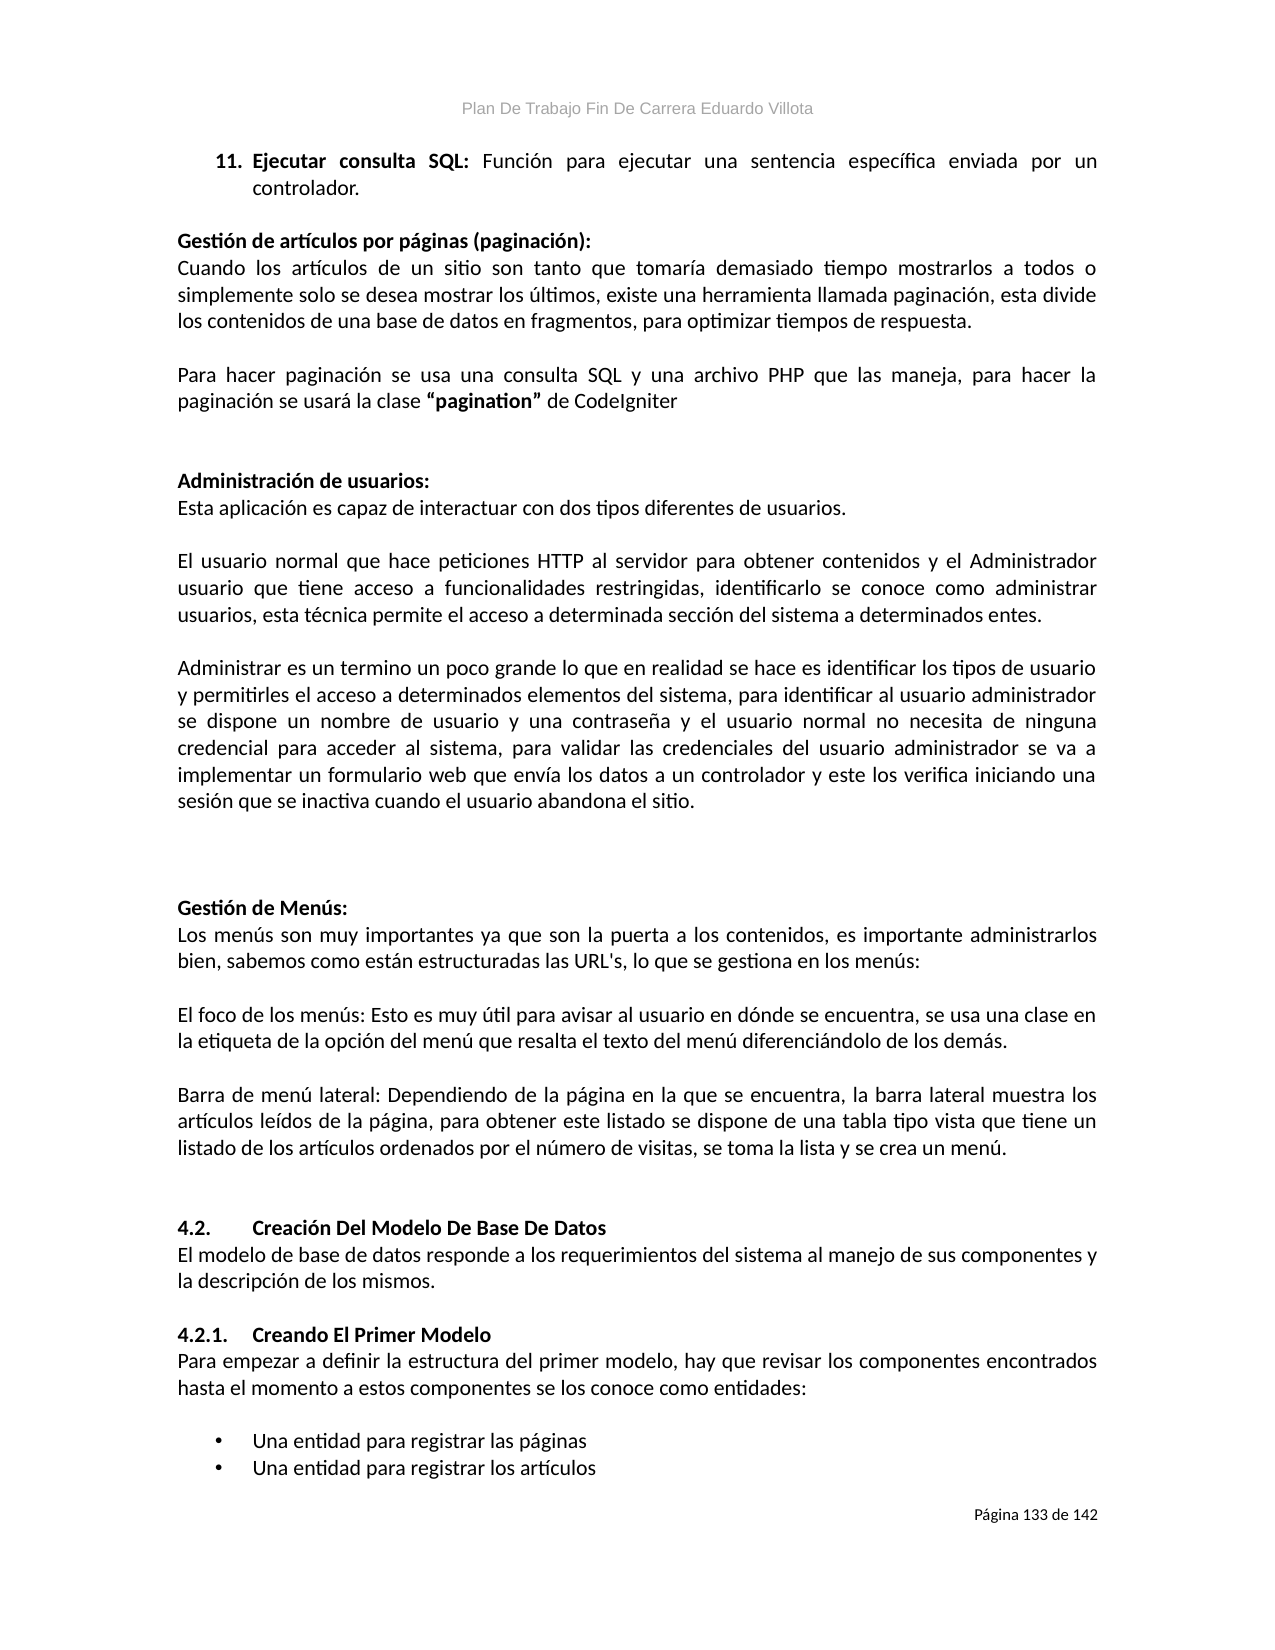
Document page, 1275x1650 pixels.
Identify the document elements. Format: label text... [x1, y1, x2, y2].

text El usuario normal que hace peticiones HTTP al servidor para obtener contenidos y el Administrador usuario que tiene acceso a funcionalidades restringidas, identificarlo se conoce como administrar usuarios, esta técnica permite el acceso a determinada sección del sistema a determinados entes. [177, 548, 1098, 628]
text Para hacer paginación se usa una consulta SQL y una archivo PHP que las maneja, para hacer la paginación se usará la clase “pagination” de CodeIgniter [177, 361, 1098, 414]
text Para empezar a definir la estructura del primer modelo, hay que revisar los componentes encontrados hasta el momento a estos componentes se los conoce como entidades: [177, 1348, 1098, 1401]
text Cuando los artículos de un sitio son tanto que tomaría demasiado tiempo mostrarlos a todos o simplemente solo se desea mostrar los últimos, existe una herramienta llamada paginación, esta divide los contenidos de una base de datos en fragmentos, para optimizar tiempos de respuesta. [177, 254, 1098, 334]
text Gestión de artículos por páginas (paginación): [177, 228, 1098, 254]
text Barra de menú lateral: Dependiendo de la página en la que se encuentra, la barra lateral muestra los artículos leídos de la página, para obtener este listado se dispone de una tabla tipo vista que tiene un listado de los artículos ordenados por el número de visitas, se toma la lista y se crea un menú. [177, 1081, 1098, 1161]
list Una entidad para registrar las páginas [215, 1428, 1098, 1454]
text 4.2. Creación Del Modelo De Base De Datos [177, 1214, 1098, 1241]
list Ejecutar consulta SQL: Función para ejecutar una sentencia específica enviada por un controlador. [215, 148, 1098, 201]
text El modelo de base de datos responde a los requerimientos del sistema al manejo de sus componentes y la descripción de los mismos. [177, 1241, 1098, 1294]
text Esta aplicación es capaz de interactuar con dos tipos diferentes de usuarios. [177, 494, 1098, 521]
text Administración de usuarios: [177, 468, 1098, 494]
list Una entidad para registrar los artículos [215, 1454, 1098, 1481]
text 4.2.1. Creando El Primer Modelo [177, 1321, 1098, 1348]
text El foco de los menús: Esto es muy útil para avisar al usuario en dónde se encuentra, se usa una clase en la etiqueta de la opción del menú que resalta el texto del menú diferenciándolo de los demás. [177, 1001, 1098, 1054]
text Gestión de Menús: [177, 894, 1098, 921]
text Administrar es un termino un poco grande lo que en realidad se hace es identificar los tipos de usuario y permitirles el acceso a determinados elementos del sistema, para identificar al usuario administrador se dispone un nombre de usuario y una contraseña y el usuario normal no necesita de ninguna credencial para acceder al sistema, para validar las credenciales del usuario administrador se va a implementar un formulario web que envía los datos a un controlador y este los verifica iniciando una sesión que se inactiva cuando el usuario abandona el sitio. [177, 654, 1098, 814]
text Los menús son muy importantes ya que son la puerta a los contenidos, es importante administrarlos bien, sabemos como están estructuradas las URL's, lo que se gestiona en los menús: [177, 921, 1098, 974]
